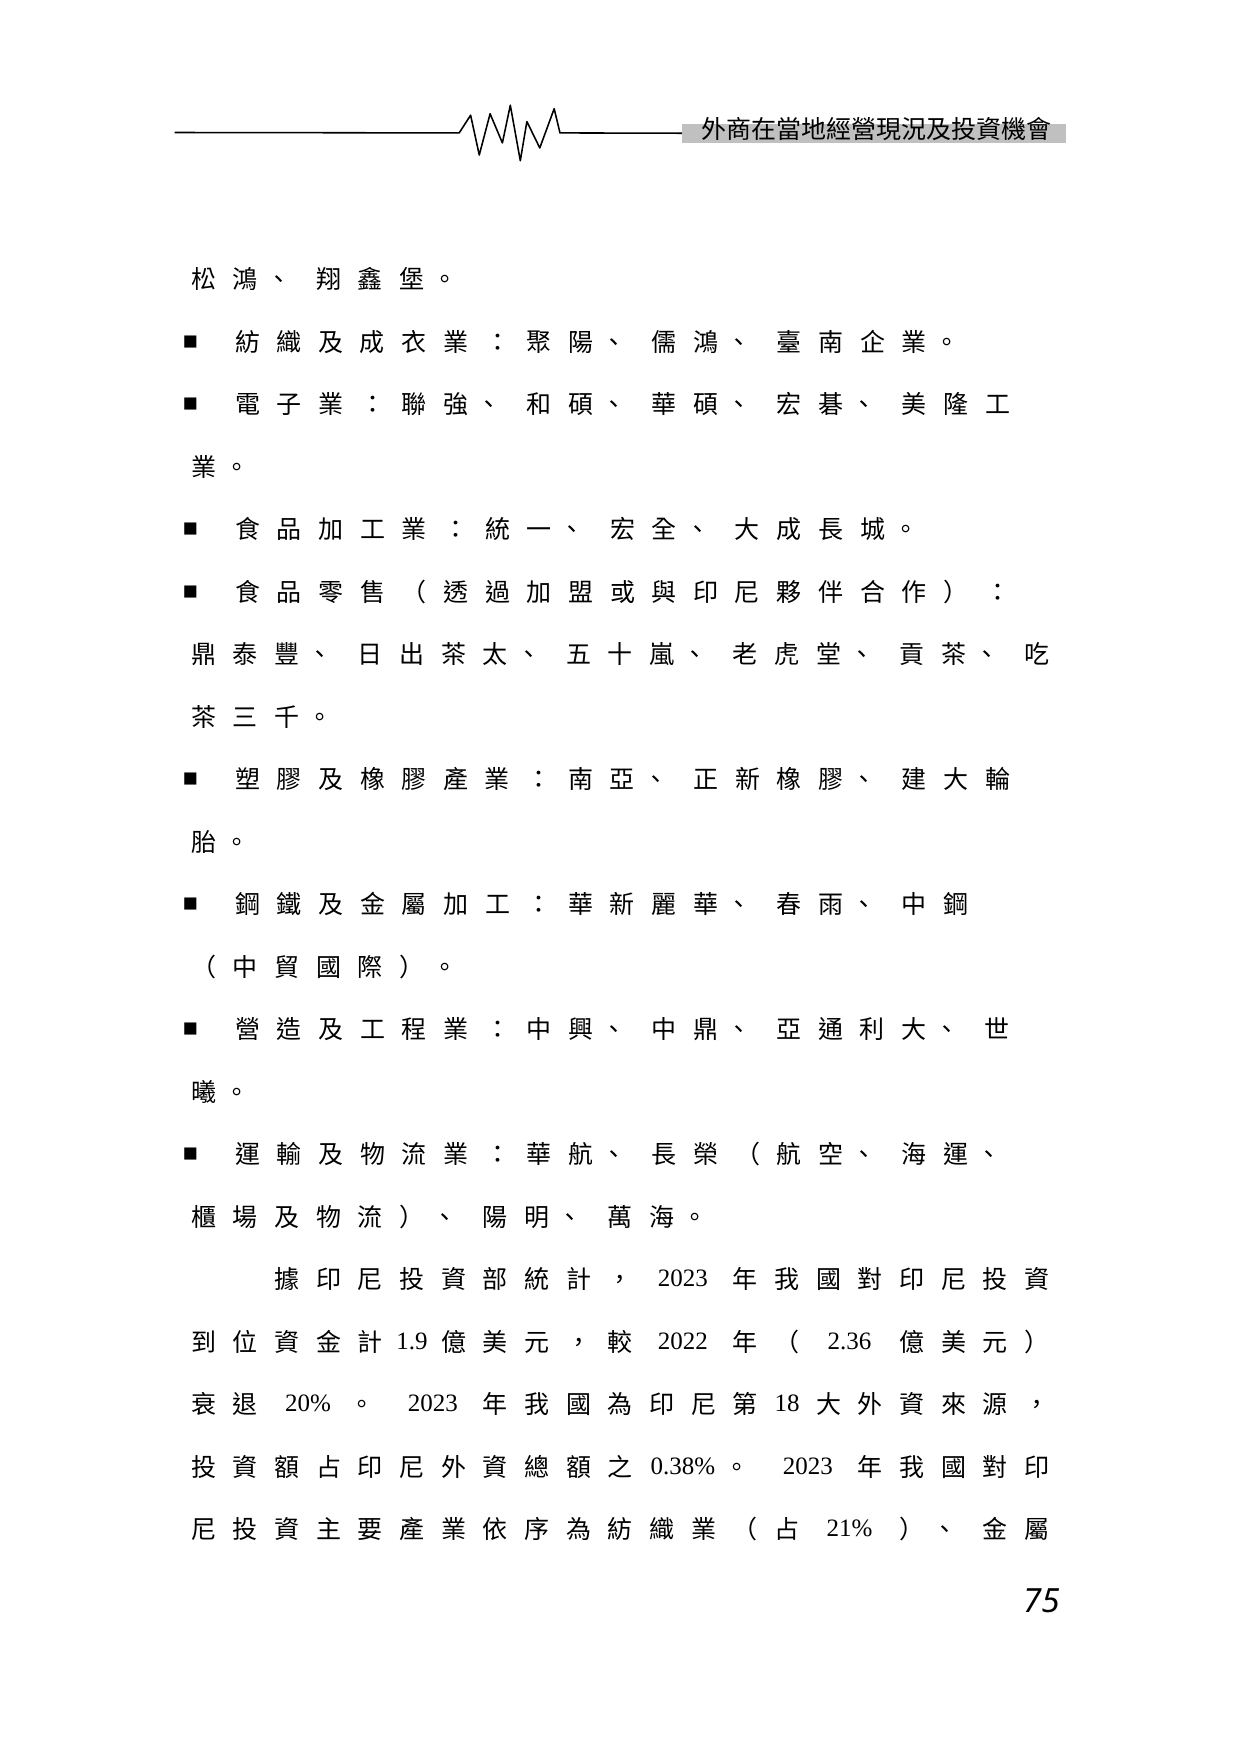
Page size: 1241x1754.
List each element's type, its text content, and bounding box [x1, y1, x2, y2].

text ■ 食品零售（透過加盟或與印尼夥伴合作）：鼎泰豐、日出茶太、五十嵐、老虎堂、貢茶、吃茶三千。 [134, 549, 1058, 736]
text ■ 食品加工業：統一、宏全、大成長城。 [134, 486, 1058, 549]
text ■ 營造及工程業：中興、中鼎、亞通利大、世曦。 [134, 986, 1058, 1111]
text 松鴻、翔鑫堡。 [134, 236, 1058, 299]
text ■ 鋼鐵及金屬加工：華新麗華、春雨、中鋼（中貿國際）。 [134, 861, 1058, 986]
text ■ 運輸及物流業：華航、長榮（航空、海運、櫃場及物流）、陽明、萬海。 [134, 1111, 1058, 1236]
text ■ 電子業：聯強、和碩、華碩、宏碁、美隆工業。 [134, 361, 1058, 486]
text ■ 紡織及成衣業：聚陽、儒鴻、臺南企業。 [134, 299, 1058, 361]
text 據印尼投資部統計，2023年我國對印尼投資到位資金計1.9億美元，較2022年（2.36億美元）衰退20%。2023年我國為印尼第18大外資來源，投資額占印尼外資總額之0.38%。2023年我國對印尼投資主要產業依序為紡織業（占21%）、金屬 [183, 1236, 1058, 1549]
text ■ 塑膠及橡膠產業：南亞、正新橡膠、建大輪胎。 [134, 736, 1058, 861]
